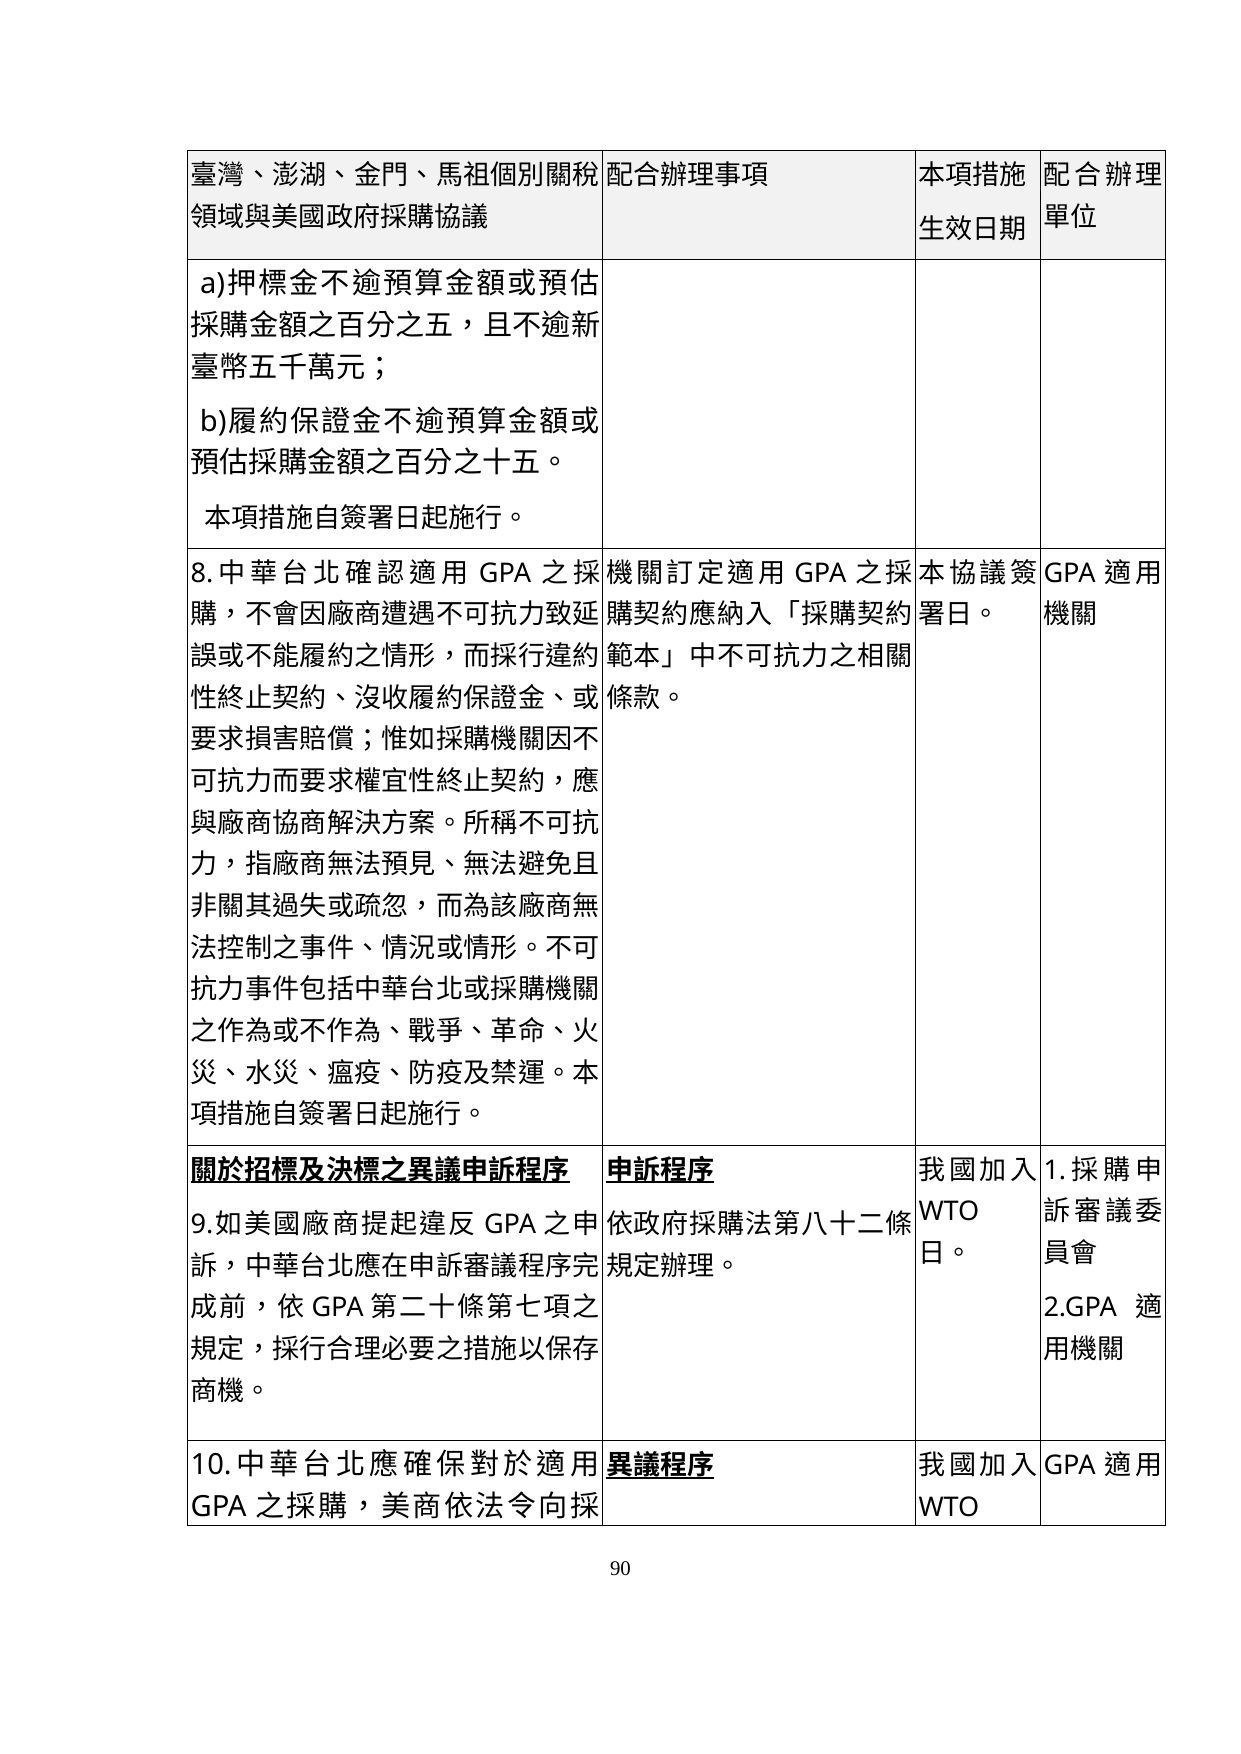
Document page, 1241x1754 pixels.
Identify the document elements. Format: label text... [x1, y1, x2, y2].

table_header 配合辦理單位 [1041, 151, 1165, 259]
table_cell GPA適用機關 [1041, 549, 1165, 1145]
table_cell 1.採購申訴審議委員會 2.GPA適用機關 [1041, 1146, 1165, 1440]
table_cell 關於招標及決標之異議申訴程序 9.如美國廠商提起違反GPA之申訴，中華台北應在申訴審議程序完成前，依GPA第二十條第七項之規定，採行合理必要之措施以保存商機。 [188, 1146, 602, 1440]
table_cell [603, 260, 915, 548]
table_cell 10.中華台北應確保對於適用GPA之採購，美商依法令向採 [188, 1441, 602, 1524]
table_cell 異議程序 [603, 1441, 915, 1524]
table_cell 我國加入WTO日。 [916, 1146, 1040, 1440]
table_cell a)押標金不逾預算金額或預估採購金額之百分之五，且不逾新臺幣五千萬元； b)履約保證金不逾預算金額或預估採購金額之百分之十五。 本項措施自簽署日起施行。 [188, 260, 602, 548]
table_cell 機關訂定適用GPA之採購契約應納入「採購契約範本」中不可抗力之相關條款。 [603, 549, 915, 1145]
table_header 本項措施 生效日期 [916, 151, 1040, 259]
table_header 臺灣、澎湖、金門、馬祖個別關稅領域與美國政府採購協議 [188, 151, 602, 259]
table_cell [1041, 260, 1165, 548]
table_cell [916, 260, 1040, 548]
table_cell GPA適用 [1041, 1441, 1165, 1524]
table_cell 8.中華台北確認適用GPA之採購，不會因廠商遭遇不可抗力致延誤或不能履約之情形，而採行違約性終止契約、沒收履約保證金、或要求損害賠償；惟如採購機關因不可抗力而要求權宜性終止契約，應與廠商協商解決方案。所稱不可抗力，指廠商無法預見、無法避免且非關其過失或疏忽，而為該廠商無法控制之事件、情況或情形。不可抗力事件包括中華台北或採購機關之作為或不作為、戰爭、革命、火災、水災、瘟疫、防疫及禁運。本項措施自簽署日起施行。 [188, 549, 602, 1145]
table_cell 申訴程序 依政府採購法第八十二條規定辦理。 [603, 1146, 915, 1440]
table_cell 我國加入WTO [916, 1441, 1040, 1524]
table_cell 本協議簽署日。 [916, 549, 1040, 1145]
table_header 配合辦理事項 [603, 151, 915, 259]
